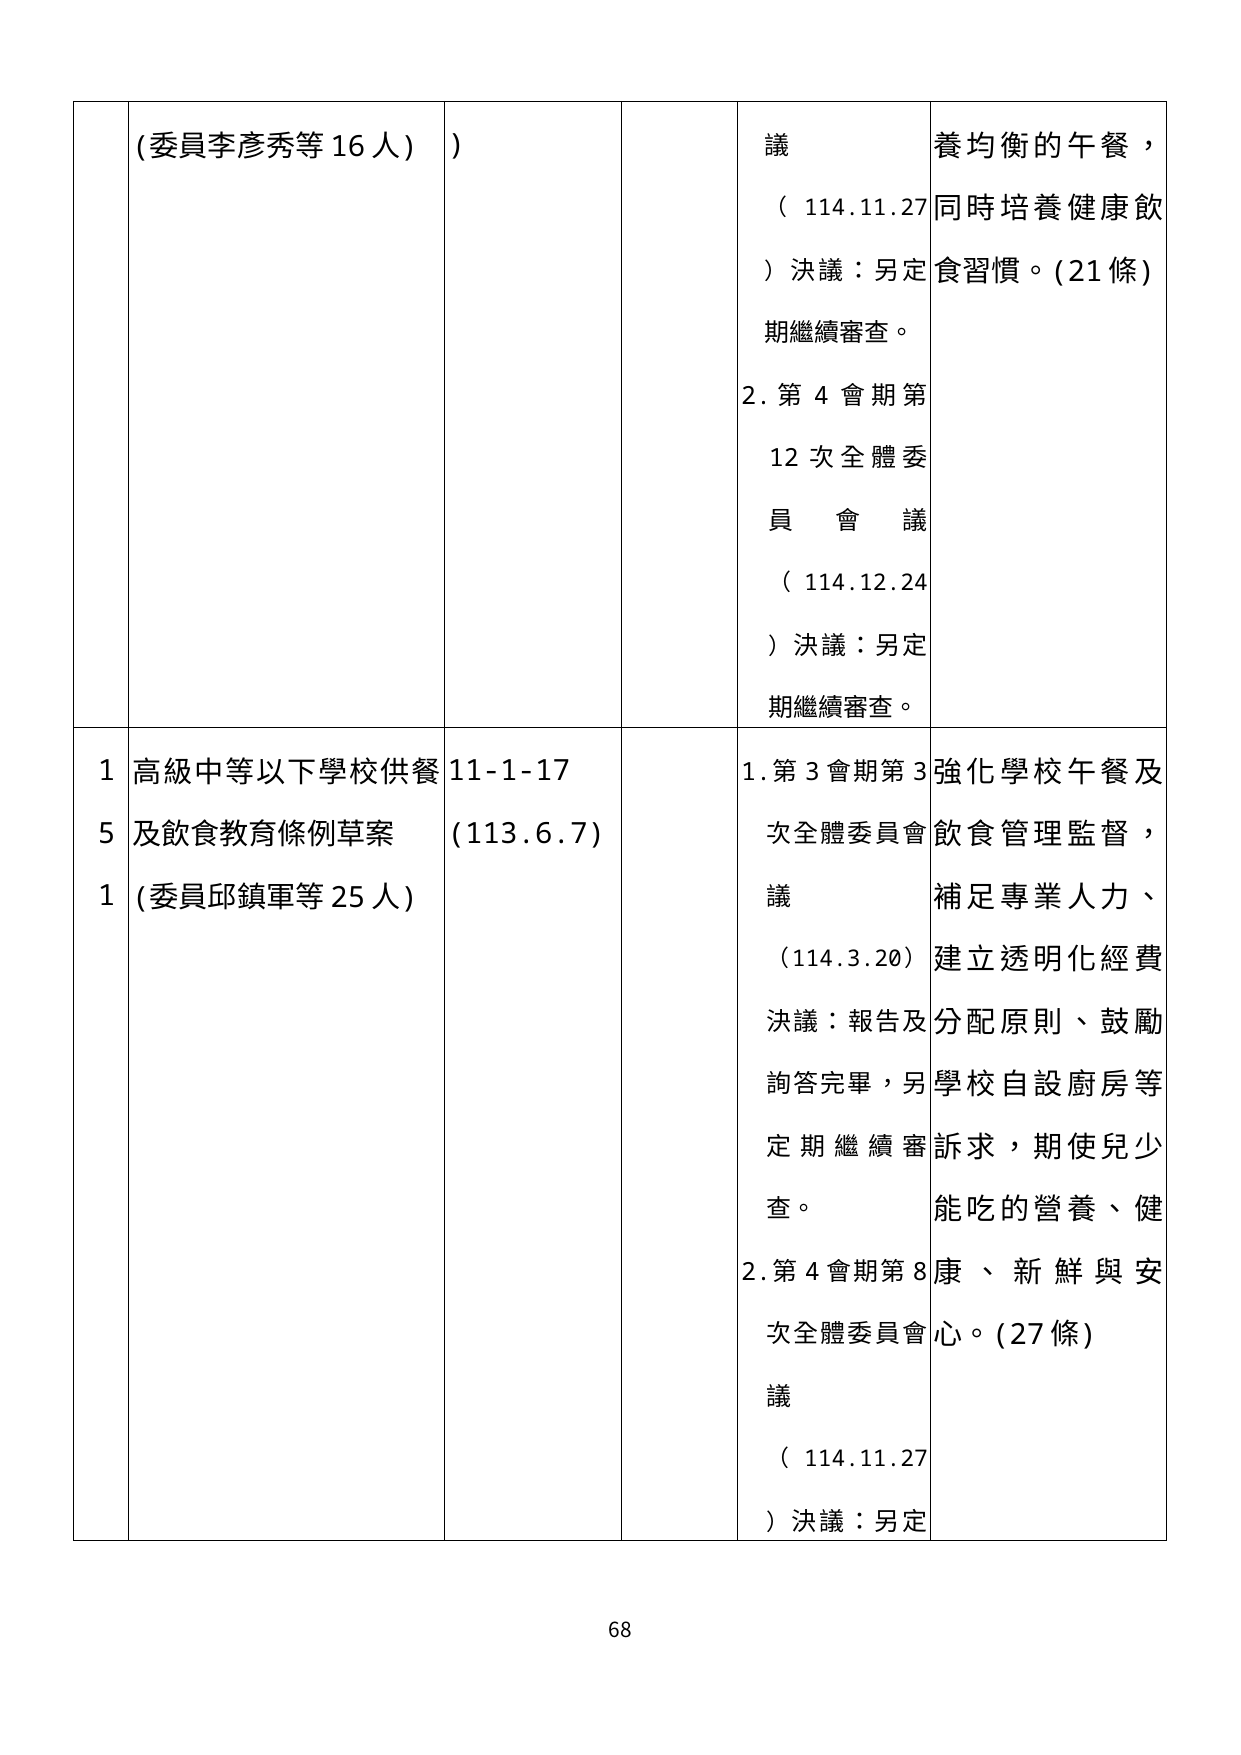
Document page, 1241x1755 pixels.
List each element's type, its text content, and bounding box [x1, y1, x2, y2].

table_cell 1.第3會期第3次全體委員會議（114.3.20）決議：報告及詢答完畢，另定期繼續審查。 2.第4會期第8次全體委員會議（114.11.27）決議：另定 [738, 728, 930, 1540]
table_cell (委員李彥秀等16人) [129, 102, 444, 727]
table_cell 強化學校午餐及飲食管理監督，補足專業人力、建立透明化經費分配原則、鼓勵學校自設廚房等訴求，期使兒少能吃的營養、健康、新鮮與安心。(27條) [931, 728, 1166, 1540]
table_cell ) [445, 102, 621, 727]
table_cell 議（114.11.27）決議：另定期繼續審查。 2.第4會期第12次全體委員會議（114.12.24）決議：另定期繼續審查。 [738, 102, 930, 727]
table_cell 高級中等以下學校供餐及飲食教育條例草案 (委員邱鎮軍等25人) [129, 728, 444, 1540]
table_cell 養均衡的午餐，同時培養健康飲食習慣。(21條) [931, 102, 1166, 727]
table_cell [622, 102, 737, 727]
table_cell [74, 728, 128, 1540]
table_cell 11-1-17 (113.6.7) [445, 728, 621, 1540]
table_cell [622, 728, 737, 1540]
table_cell [74, 102, 128, 727]
